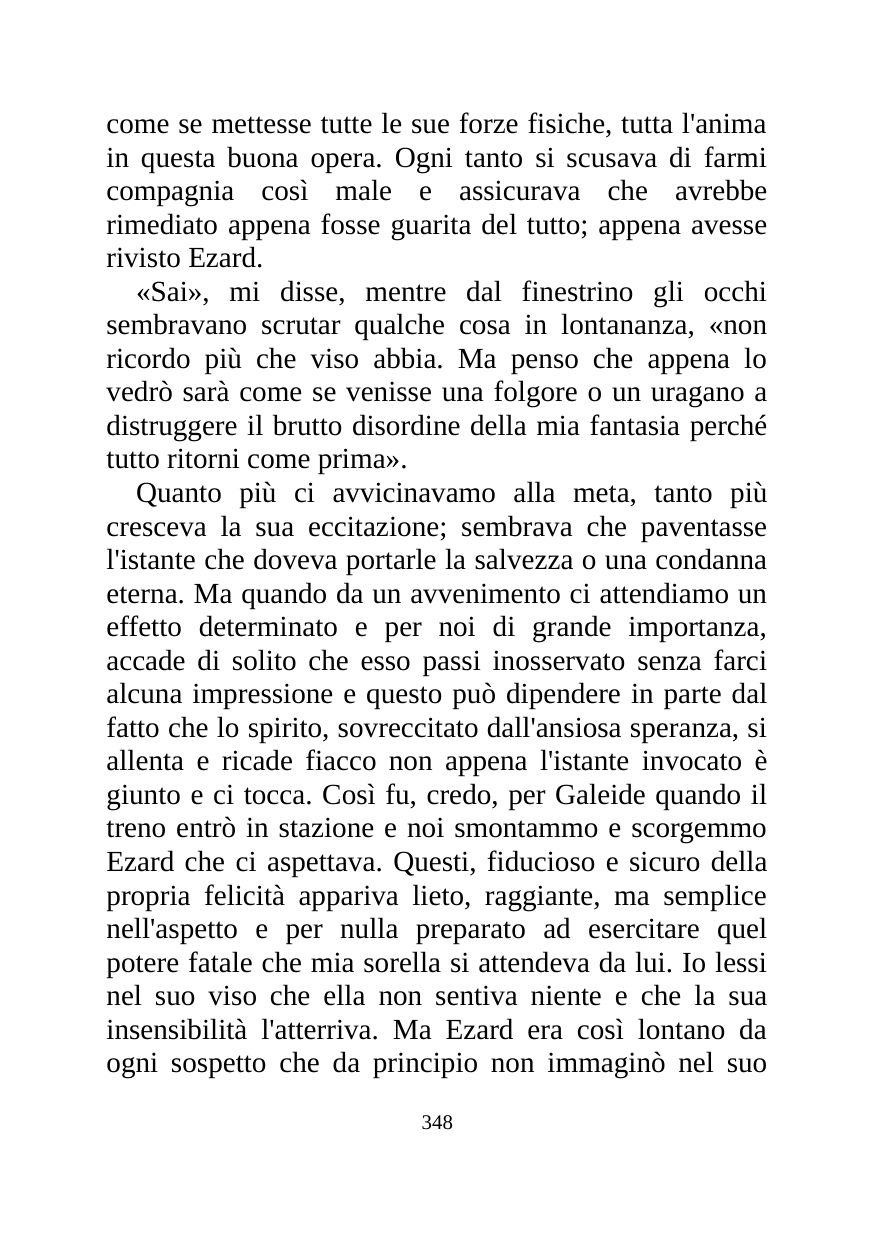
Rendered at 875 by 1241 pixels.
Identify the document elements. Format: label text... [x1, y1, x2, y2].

text come se mettesse tutte le sue forze fisiche, tutta l'anima in questa buona opera. Ogni tanto si scusava di farmi compagnia così male e assicurava che avrebbe rimediato appena fosse guarita del tutto; appena avesse rivisto Ezard. [106, 106, 768, 274]
text «Sai», mi disse, mentre dal finestrino gli occhi sembravano scrutar qualche cosa in lontananza, «non ricordo più che viso abbia. Ma penso che appena lo vedrò sarà come se venisse una folgore o un uragano a distruggere il brutto disordine della mia fantasia perché tutto ritorni come prima». [106, 274, 768, 475]
text Quanto più ci avvicinavamo alla meta, tanto più cresceva la sua eccitazione; sembrava che paventasse l'istante che doveva portarle la salvezza o una condanna eterna. Ma quando da un avvenimento ci attendiamo un effetto determinato e per noi di grande importanza, accade di solito che esso passi inosservato senza farci alcuna impressione e questo può dipendere in parte dal fatto che lo spirito, sovreccitato dall'ansiosa speranza, si allenta e ricade fiacco non appena l'istante invocato è giunto e ci tocca. Così fu, credo, per Galeide quando il treno entrò in stazione e noi smontammo e scorgemmo Ezard che ci aspettava. Questi, fiducioso e sicuro della propria felicità appariva lieto, raggiante, ma semplice nell'aspetto e per nulla preparato ad esercitare quel potere fatale che mia sorella si attendeva da lui. Io lessi nel suo viso che ella non sentiva niente e che la sua insensibilità l'atterriva. Ma Ezard era così lontano da ogni sospetto che da principio non immaginò nel suo [106, 475, 768, 1079]
